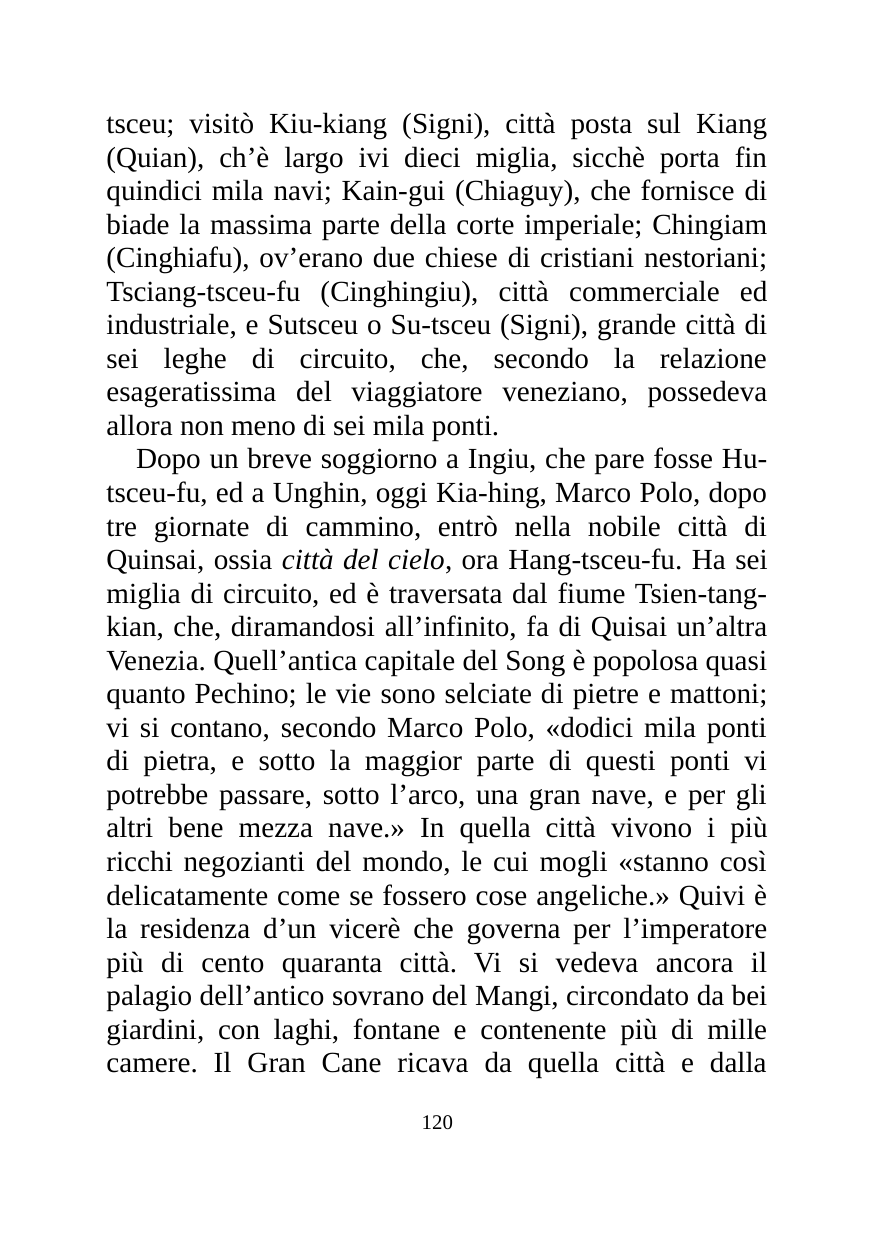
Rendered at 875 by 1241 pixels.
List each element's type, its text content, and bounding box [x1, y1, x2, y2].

text tsceu; visitò Kiu-kiang (Signi), città posta sul Kiang (Quian), ch’è largo ivi dieci miglia, sicchè porta fin quindici mila navi; Kain-gui (Chiaguy), che fornisce di biade la massima parte della corte imperiale; Chingiam (Cinghiafu), ov’erano due chiese di cristiani nestoriani; Tsciang-tsceu-fu (Cinghingiu), città commerciale ed industriale, e Sutsceu o Su-tsceu (Signi), grande città di sei leghe di circuito, che, secondo la relazione esageratissima del viaggiatore veneziano, possedeva allora non meno di sei mila ponti. [106, 106, 768, 442]
text Dopo un breve soggiorno a Ingiu, che pare fosse Hu-tsceu-fu, ed a Unghin, oggi Kia-hing, Marco Polo, dopo tre giornate di cammino, entrò nella nobile città di Quinsai, ossia città del cielo, ora Hang-tsceu-fu. Ha sei miglia di circuito, ed è traversata dal fiume Tsien-tang-kian, che, diramandosi all’infinito, fa di Quisai un’altra Venezia. Quell’antica capitale del Song è popolosa quasi quanto Pechino; le vie sono selciate di pietre e mattoni; vi si contano, secondo Marco Polo, «dodici mila ponti di pietra, e sotto la maggior parte di questi ponti vi potrebbe passare, sotto l’arco, una gran nave, e per gli altri bene mezza nave.» In quella città vivono i più ricchi negozianti del mondo, le cui mogli «stanno così delicatamente come se fossero cose angeliche.» Quivi è la residenza d’un vicerè che governa per l’imperatore più di cento quaranta città. Vi si vedeva ancora il palagio dell’antico sovrano del Mangi, circondato da bei giardini, con laghi, fontane e contenente più di mille camere. Il Gran Cane ricava da quella città e dalla [106, 442, 768, 1079]
